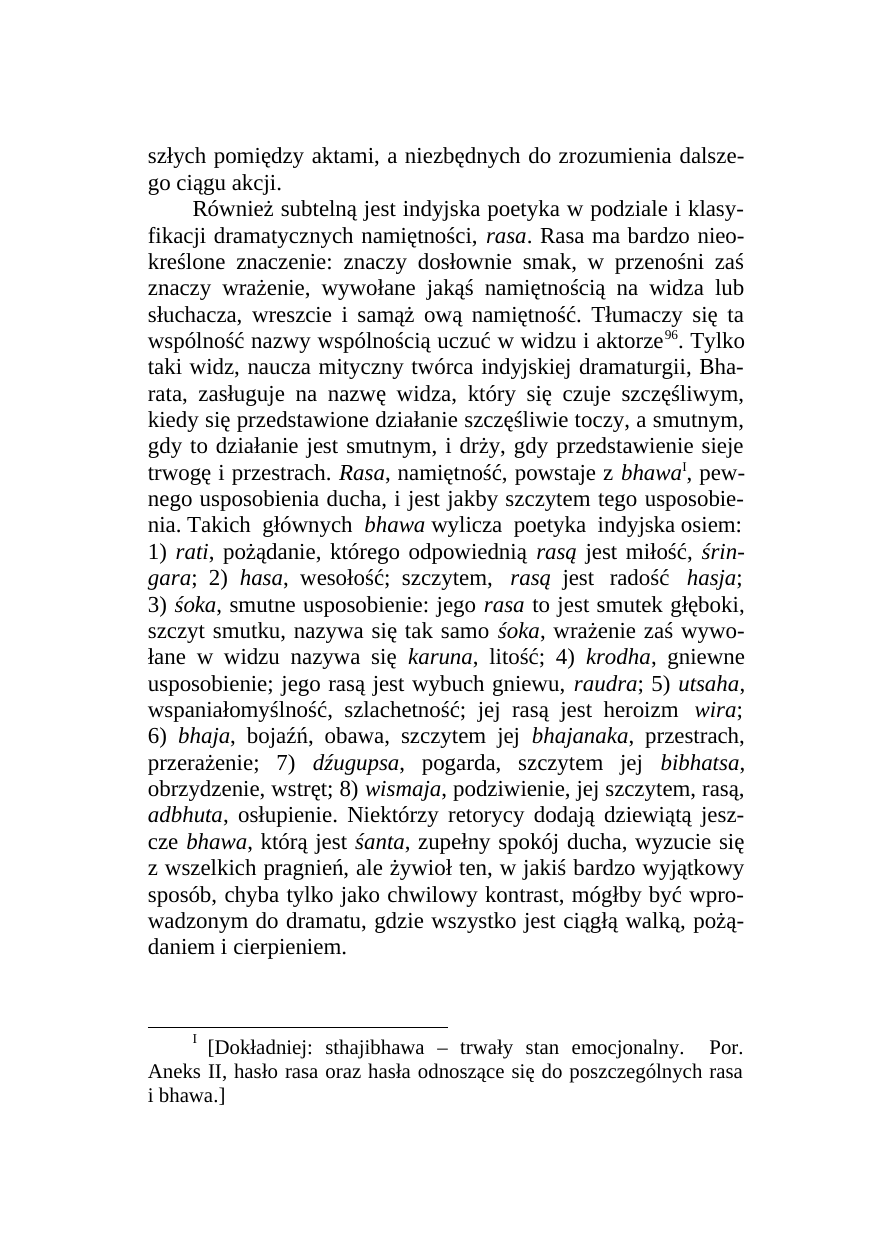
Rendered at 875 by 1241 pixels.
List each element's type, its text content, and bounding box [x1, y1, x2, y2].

text Również subtelną jest indyjska poetyka w podziale i klasy- fikacji dramatycznych namiętności, rasa. Rasa ma bardzo nieo- kreślone znaczenie: znaczy dosłownie smak, w przenośni zaś znaczy wrażenie, wywołane jakąś namiętnością na widza lub słuchacza, wreszcie i samąż ową namiętność. Tłumaczy się ta wspólność nazwy wspólnością uczuć w widzu i aktorze96. Tylko taki widz, naucza mityczny twórca indyjskiej dramaturgii, Bha- rata, zasługuje na nazwę widza, który się czuje szczęśliwym, kiedy się przedstawione działanie szczęśliwie toczy, a smutnym, gdy to działanie jest smutnym, i drży, gdy przedstawienie sieje trwogę i przestrach. Rasa, namiętność, powstaje z bhawaI, pew- nego usposobienia ducha, i jest jakby szczytem tego usposobie- nia. Takich głównych bhawa wylicza poetyka indyjska osiem: [148, 195, 745, 538]
text 3) śoka, smutne usposobienie: jego rasa to jest smutek głęboki, szczyt smutku, nazywa się tak samo śoka, wrażenie zaś wywo- łane w widzu nazywa się karuna, litość; 4) krodha, gniewne usposobienie; jego rasą jest wybuch gniewu, raudra; 5) utsaha, wspaniałomyślność, szlachetność; jej rasą jest heroizm wira; [148, 591, 745, 722]
text szłych pomiędzy aktami, a niezbędnych do zrozumienia dalsze- go ciągu akcji. [148, 142, 745, 195]
text I [Dokładniej: sthajibhawa – trwały stan emocjonalny. Por. Aneks II, hasło rasa oraz hasła odnoszące się do poszczególnych rasa i bhawa.] [148, 1026, 744, 1107]
text 6) bhaja, bojaźń, obawa, szczytem jej bhajanaka, przestrach, przerażenie; 7) dźugupsa, pogarda, szczytem jej bibhatsa, obrzydzenie, wstręt; 8) wismaja, podziwienie, jej szczytem, rasą, adbhuta, osłupienie. Niektórzy retorycy dodają dziewiątą jesz- cze bhawa, którą jest śanta, zupełny spokój ducha, wyzucie się z wszelkich pragnień, ale żywioł ten, w jakiś bardzo wyjątkowy sposób, chyba tylko jako chwilowy kontrast, mógłby być wpro- wadzonym do dramatu, gdzie wszystko jest ciągłą walką, pożą- daniem i cierpieniem. [148, 722, 745, 960]
text 1) rati, pożądanie, którego odpowiednią rasą jest miłość, śrin- gara; 2) hasa, wesołość; szczytem, rasą jest radość hasja; [148, 538, 745, 591]
